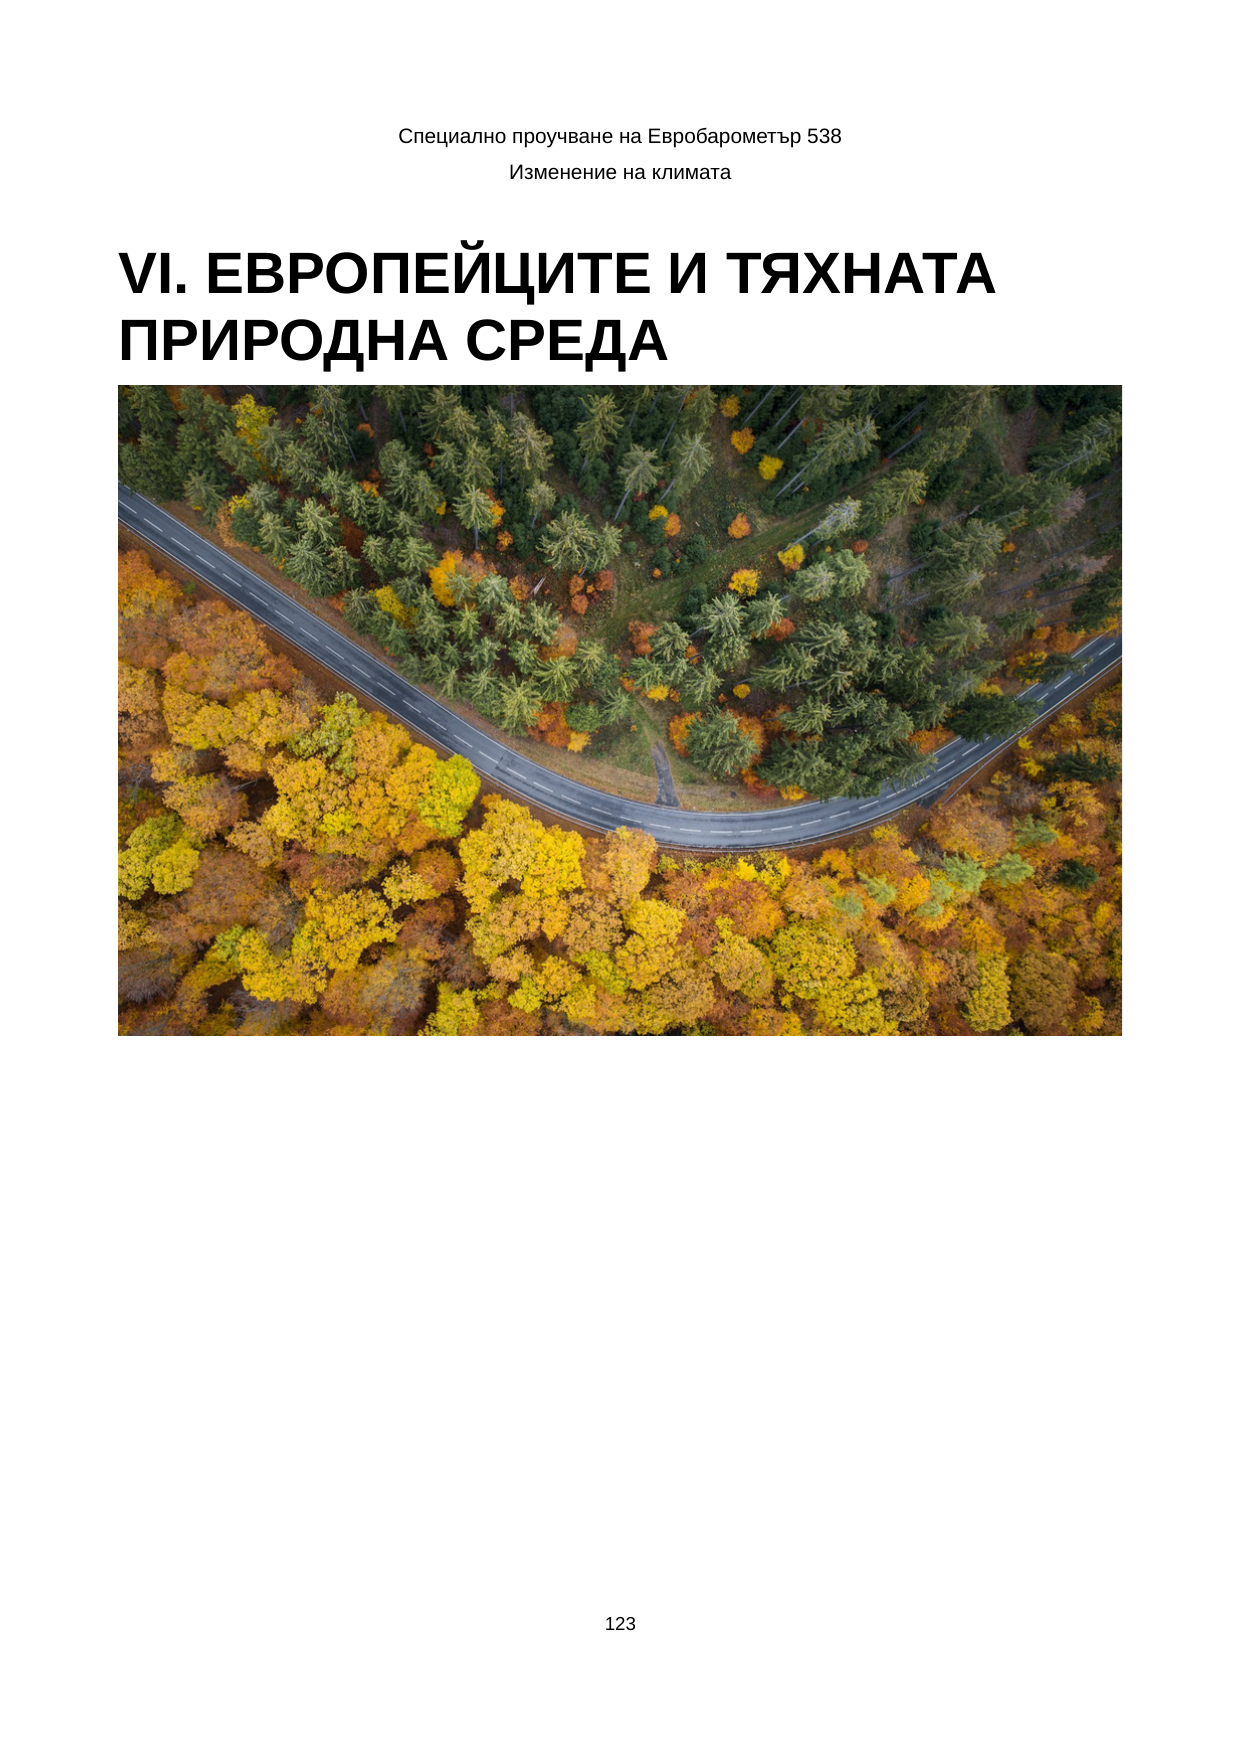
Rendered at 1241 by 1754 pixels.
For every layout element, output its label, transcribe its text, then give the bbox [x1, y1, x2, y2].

subtitle VI. ЕВРОПЕЙЦИТЕ И ТЯХНАТА ПРИРОДНА СРЕДА [118, 238, 1122, 372]
picture [118, 385, 1123, 1036]
